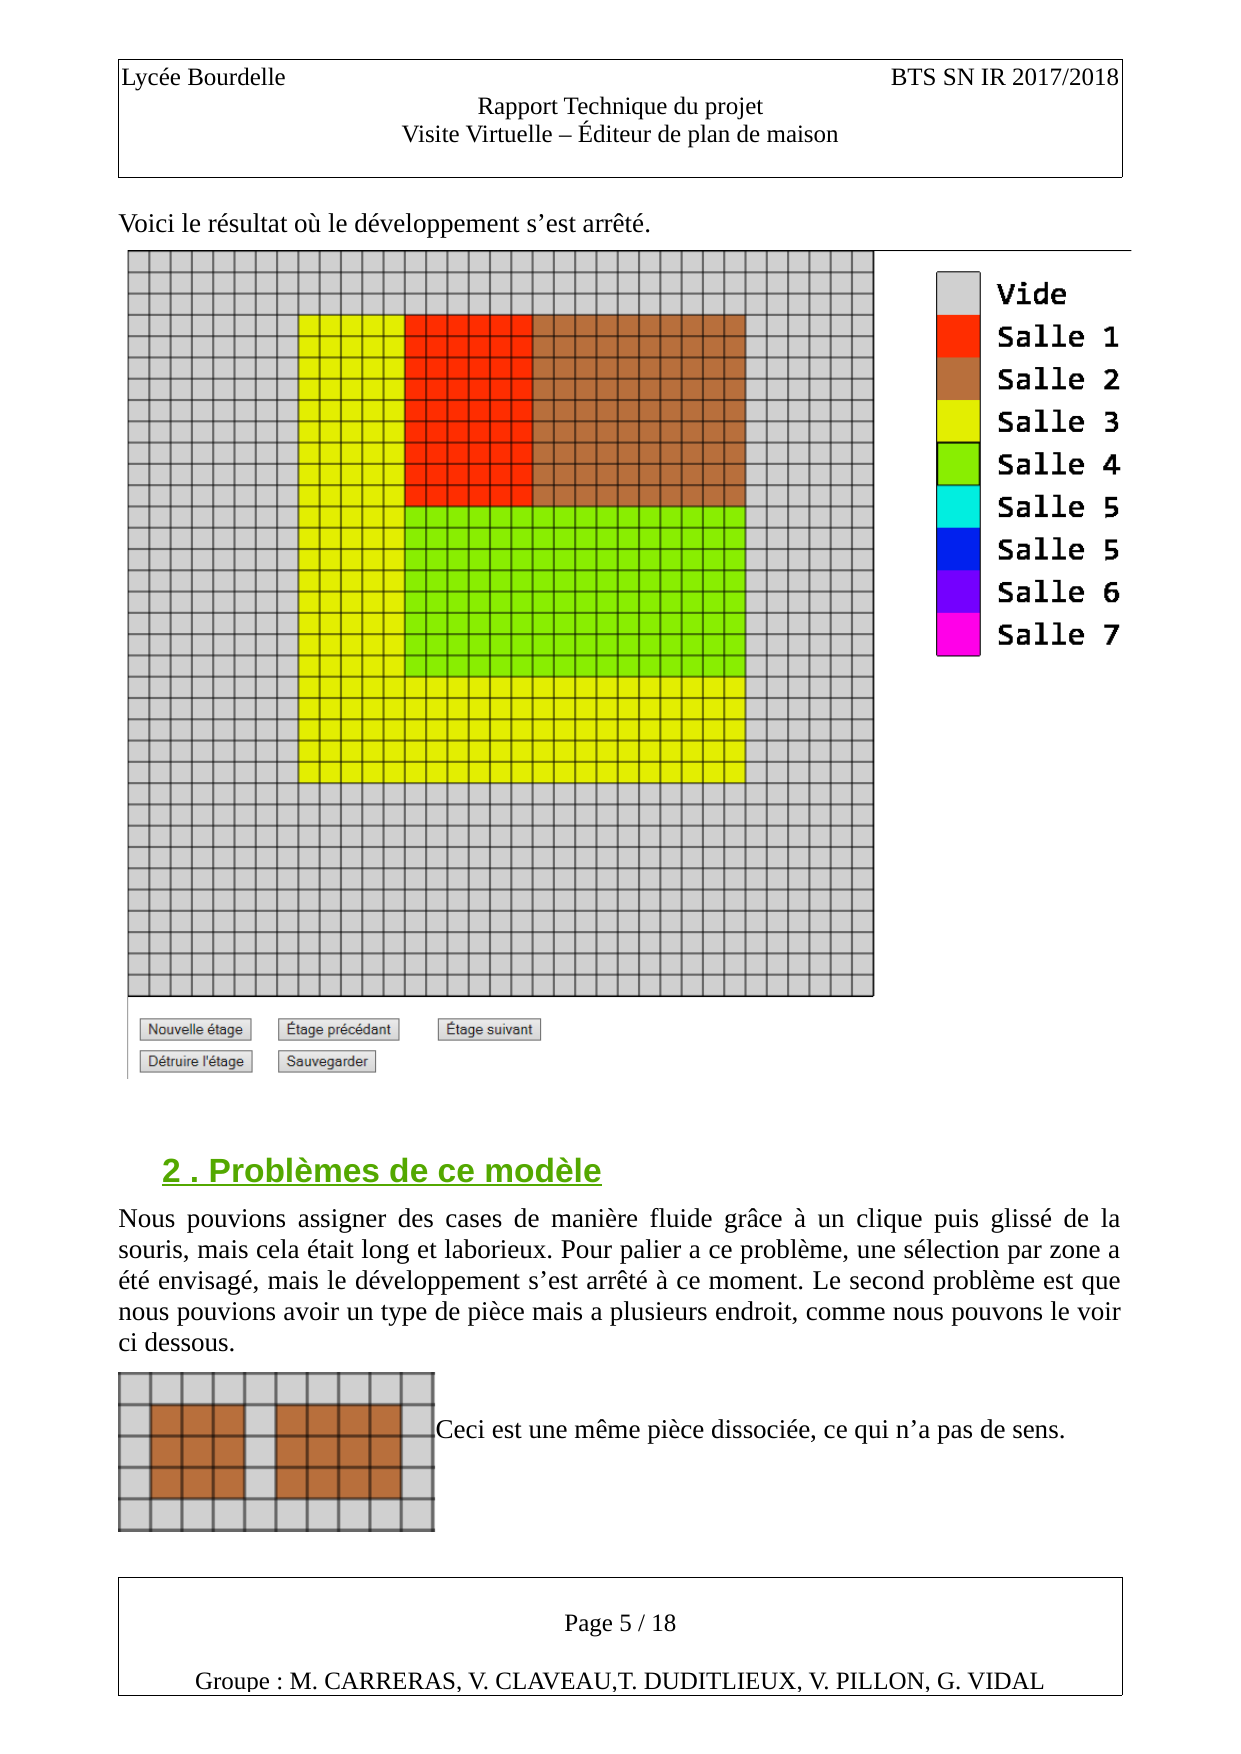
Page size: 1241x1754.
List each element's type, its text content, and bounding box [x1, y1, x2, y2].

text Nous pouvions assigner des cases de manière fluide grâce à un clique puis glissé de la souris, mais cela était long et laborieux. Pour palier a ce problème, une sélection par zone a été envisagé, mais le développement s’est arrêté à ce moment. Le second problème est que nous pouvions avoir un type de pièce mais a plusieurs endroit, comme nous pouvons le voir ci dessous. [118, 1202, 1122, 1357]
picture [127, 250, 1132, 1079]
text Voici le résultat où le développement s’est arrêté. [118, 207, 1122, 238]
text Ceci est une même pièce dissociée, ce qui n’a pas de sens. [436, 1413, 1122, 1445]
picture [118, 1372, 436, 1532]
subtitle 2 . Problèmes de ce modèle [162, 1151, 1122, 1189]
